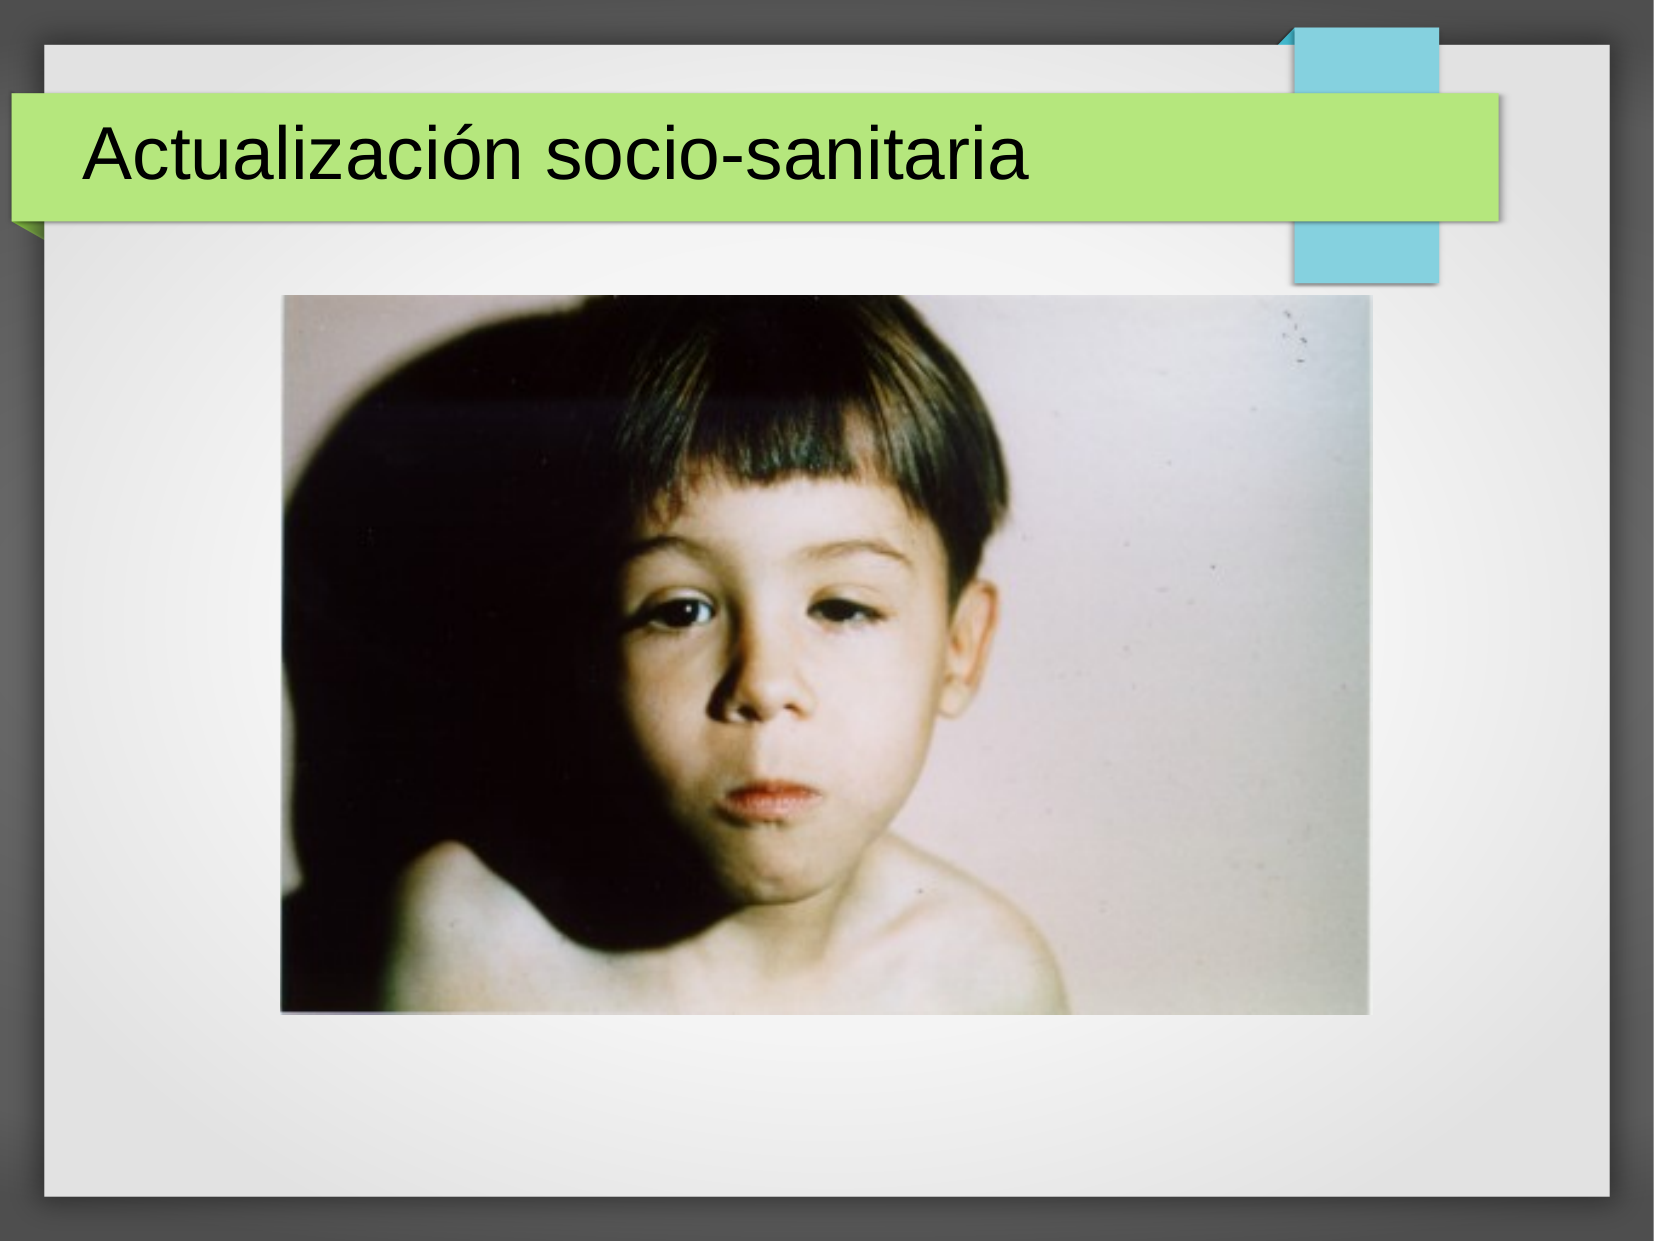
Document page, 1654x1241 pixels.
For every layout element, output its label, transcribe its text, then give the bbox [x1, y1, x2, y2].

picture [0, 0, 1654, 1241]
title Actualización socio-sanitaria [82, 94, 1264, 213]
